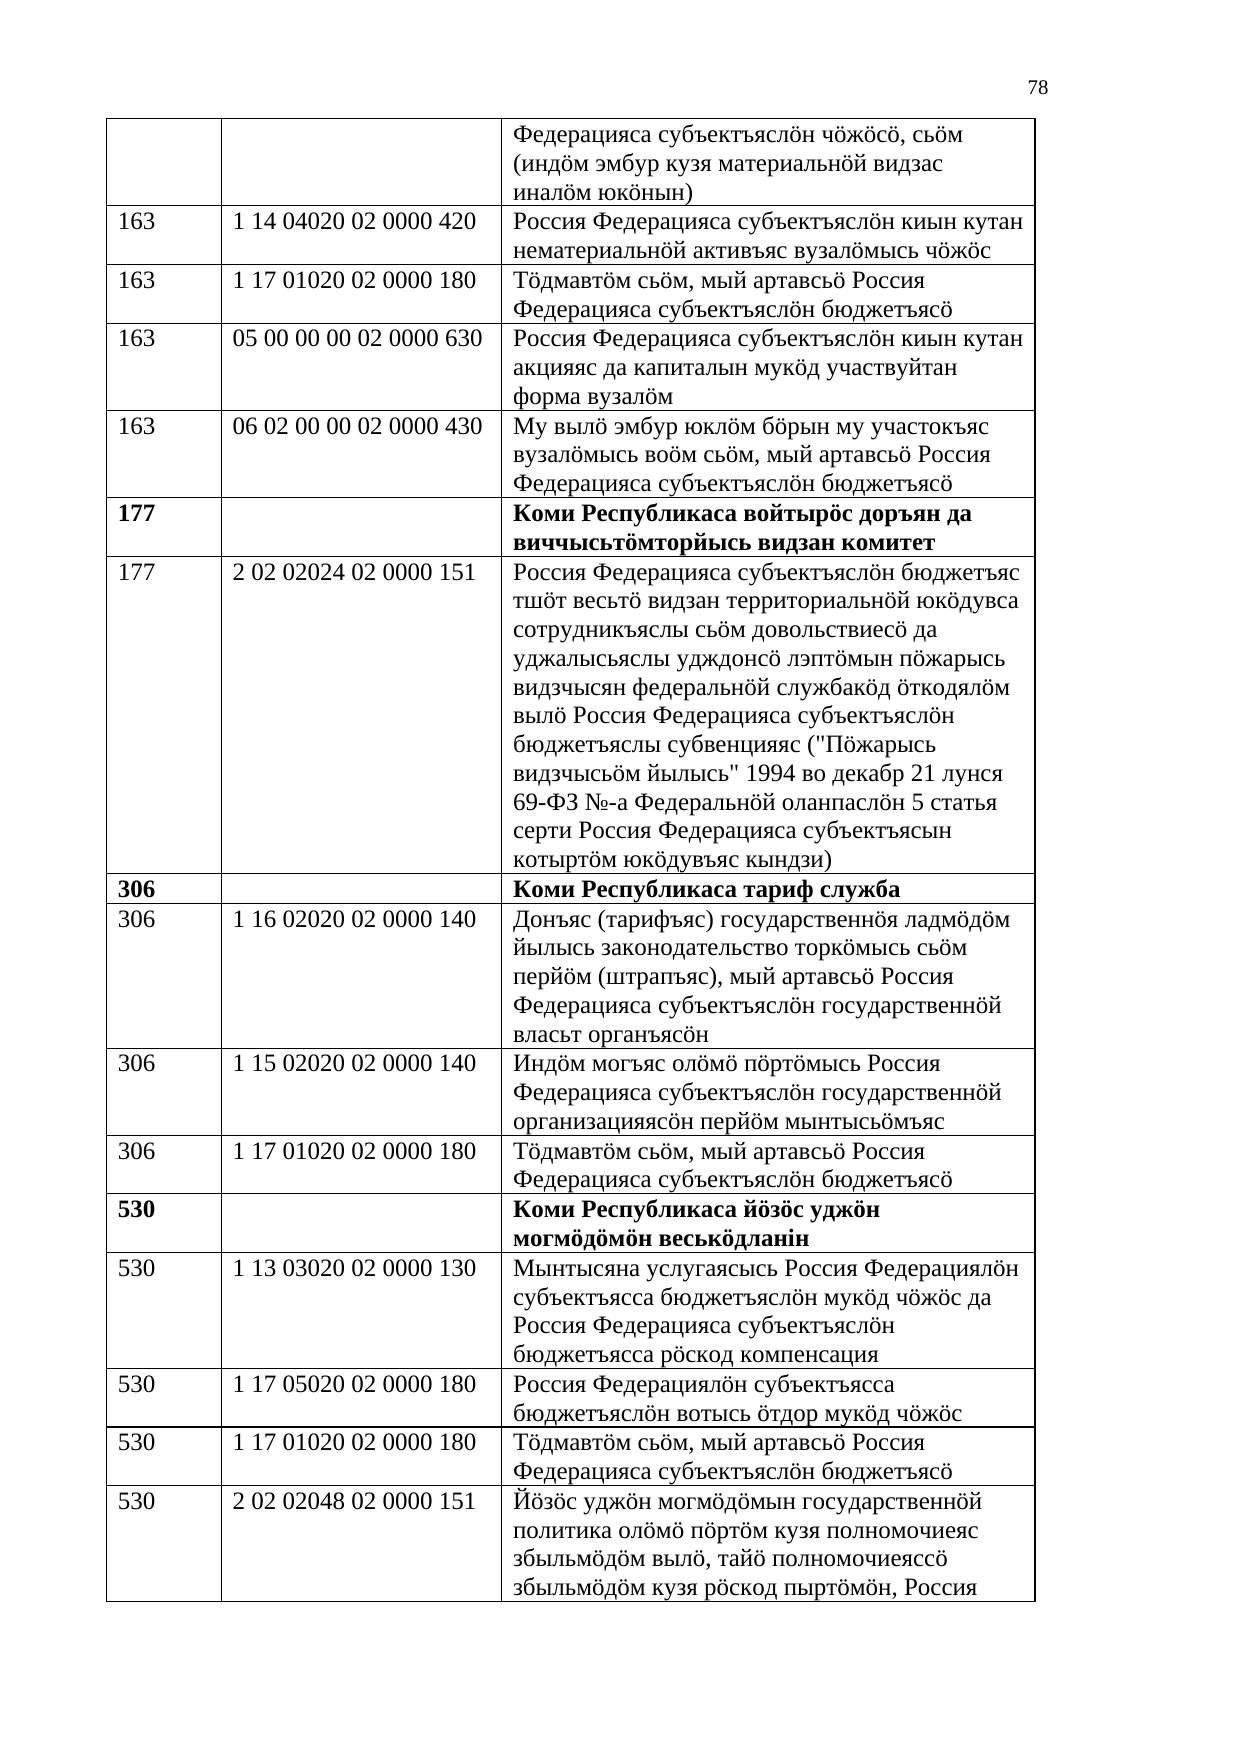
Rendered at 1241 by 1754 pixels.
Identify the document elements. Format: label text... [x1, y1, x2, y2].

table_cell [222, 498, 501, 556]
table_cell Тöдмавтöм сьöм, мый артавсьö Россия Федерацияса субъектъяслöн бюджетъясö [502, 1136, 1034, 1193]
table_cell Тöдмавтöм сьöм, мый артавсьö Россия Федерацияса субъектъяслöн бюджетъясö [502, 1428, 1034, 1485]
table_cell 2 02 02024 02 0000 151 [222, 557, 501, 873]
table_cell 1 17 01020 02 0000 180 [222, 265, 501, 322]
table_cell 1 17 01020 02 0000 180 [222, 1428, 501, 1485]
table_cell [1036, 1368, 1094, 1426]
table_cell [1036, 1426, 1094, 1485]
table_cell [1036, 323, 1094, 410]
table_cell 2 02 02048 02 0000 151 [222, 1486, 501, 1601]
table_cell 1 15 02020 02 0000 140 [222, 1049, 501, 1135]
table_cell [1036, 118, 1094, 205]
table_cell Донъяс (тарифъяс) государственнöя ладмöдöм йылысь законодательство торкöмысь сьöм перйöм (штрапъяс), мый артавсьö Россия Федерацияса субъектъяслöн государственнöй власьт органъясöн [502, 904, 1034, 1047]
table_cell Россия Федерацияса субъектъяслöн киын кутан акцияяс да капиталын мукöд участвуйтан форма вузалöм [502, 324, 1034, 410]
table_cell [1036, 264, 1094, 322]
table_cell 1 13 03020 02 0000 130 [222, 1253, 501, 1368]
table_cell Коми Республикаса войтырöс доръян да виччысьтöмторйысь видзан комитет [502, 498, 1034, 556]
table_cell [1036, 1048, 1094, 1135]
table_cell 530 [107, 1428, 221, 1485]
table_cell [1036, 1485, 1094, 1601]
table_cell [222, 119, 501, 205]
table_cell [1036, 1193, 1094, 1252]
table_cell [1036, 205, 1094, 264]
table_cell Мынтысяна услугаясысь Россия Федерациялöн субъектъясса бюджетъяслöн мукöд чöжöс да Россия Федерацияса субъектъяслöн бюджетъясса рöскод компенсация [502, 1253, 1034, 1368]
table_cell 530 [107, 1194, 221, 1252]
table_cell 1 17 05020 02 0000 180 [222, 1369, 501, 1426]
table_cell 163 [107, 324, 221, 410]
table_cell Йöзöс уджöн могмöдöмын государственнöй политика олöмö пöртöм кузя полномочиеяс збыльмöдöм вылö, тайö полномочиеяссö збыльмöдöм кузя рöскод пыртöмöн, Россия [502, 1486, 1034, 1601]
table_cell 306 [107, 1136, 221, 1193]
table_cell [107, 119, 221, 205]
table_cell Тöдмавтöм сьöм, мый артавсьö Россия Федерацияса субъектъяслöн бюджетъясö [502, 265, 1034, 322]
table_cell [1036, 1252, 1094, 1368]
table_cell 163 [107, 411, 221, 497]
table_cell Федерацияса субъектъяслöн чöжöсö, сьöм (индöм эмбур кузя материальнöй видзас иналöм юкöнын) [502, 119, 1034, 205]
table_cell Коми Республикаса тариф служба [502, 874, 1034, 903]
table_cell [222, 1194, 501, 1252]
table_cell Россия Федерацияса субъектъяслöн киын кутан нематериальнöй активъяс вузалöмысь чöжöс [502, 206, 1034, 264]
table_cell [1036, 497, 1094, 556]
table_cell 1 14 04020 02 0000 420 [222, 206, 501, 264]
table_cell 1 16 02020 02 0000 140 [222, 904, 501, 1047]
table_cell 1 17 01020 02 0000 180 [222, 1136, 501, 1193]
table_cell 530 [107, 1369, 221, 1426]
table_cell 06 02 00 00 02 0000 430 [222, 411, 501, 497]
table_cell Му вылö эмбур юклöм бöрын му участокъяс вузалöмысь воöм сьöм, мый артавсьö Россия Федерацияса субъектъяслöн бюджетъясö [502, 411, 1034, 497]
table_cell [1036, 903, 1094, 1047]
table_cell [1036, 873, 1094, 903]
table_cell 163 [107, 265, 221, 322]
table_cell 177 [107, 557, 221, 873]
table_cell Индöм могъяс олöмö пöртöмысь Россия Федерацияса субъектъяслöн государственнöй организацияясöн перйöм мынтысьöмъяс [502, 1049, 1034, 1135]
table_cell [1036, 410, 1094, 497]
table_cell 530 [107, 1253, 221, 1368]
table_cell Россия Федерациялöн субъектъясса бюджетъяслöн вотысь öтдор мукöд чöжöс [502, 1369, 1034, 1426]
table_cell 177 [107, 498, 221, 556]
table_cell Коми Республикаса йöзöс уджöн могмöдöмöн веськöдланін [502, 1194, 1034, 1252]
table_cell 05 00 00 00 02 0000 630 [222, 324, 501, 410]
table_cell [1036, 556, 1094, 873]
table_cell 306 [107, 874, 221, 903]
table_cell 306 [107, 1049, 221, 1135]
table_cell 306 [107, 904, 221, 1047]
table_cell Россия Федерацияса субъектъяслöн бюджетъяс тшöт весьтö видзан территориальнöй юкöдувса сотрудникъяслы сьöм довольствиесö да уджалысьяслы удждонсö лэптöмын пöжарысь видзчысян федеральнöй службакöд öткодялöм вылö Россия Федерацияса субъектъяслöн бюджетъяслы субвенцияяс ("Пöжарысь видзчысьöм йылысь" 1994 во декабр 21 лунся 69-ФЗ №-а Федеральнöй оланпаслöн 5 статья серти Россия Федерацияса субъектъясын котыртöм юкöдувъяс кындзи) [502, 557, 1034, 873]
table_cell [1036, 1135, 1094, 1193]
table_cell [222, 874, 501, 903]
table_cell 163 [107, 206, 221, 264]
table_cell 530 [107, 1486, 221, 1601]
